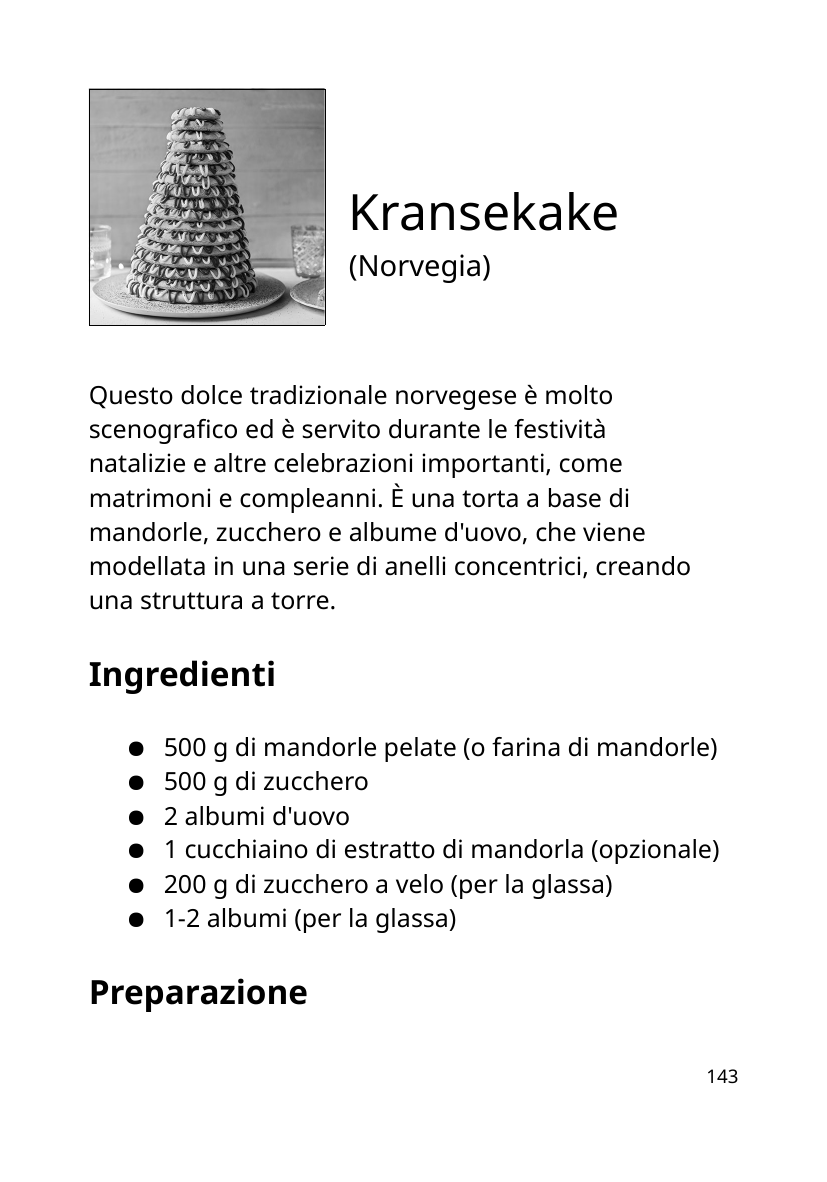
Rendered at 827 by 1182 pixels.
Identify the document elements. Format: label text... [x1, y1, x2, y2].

text Questo dolce tradizionale norvegese è molto scenografico ed è servito durante le festività natalizie e altre celebrazioni importanti, come matrimoni e compleanni. è una torta a base di mandorle, zucchero e albume d'uovo, che viene modellata in una serie di anelli concentrici, creando una struttura a torre. [88, 378, 709, 616]
list 500 g di zucchero [126, 764, 738, 798]
list 1-2 albumi (per la glassa) [126, 900, 738, 934]
text Ingredienti [88, 651, 732, 696]
list 1 cucchiaino di estratto di mandorla (opzionale) [126, 832, 738, 866]
text (Norvegia) [326, 245, 738, 285]
text Preparazione [88, 968, 732, 1014]
text Kransekake [326, 177, 738, 245]
list 2 albumi d'uovo [126, 798, 738, 832]
list 200 g di zucchero a velo (per la glassa) [126, 866, 738, 900]
picture [90, 90, 325, 325]
list 500 g di mandorle pelate (o farina di mandorle) [126, 730, 738, 764]
